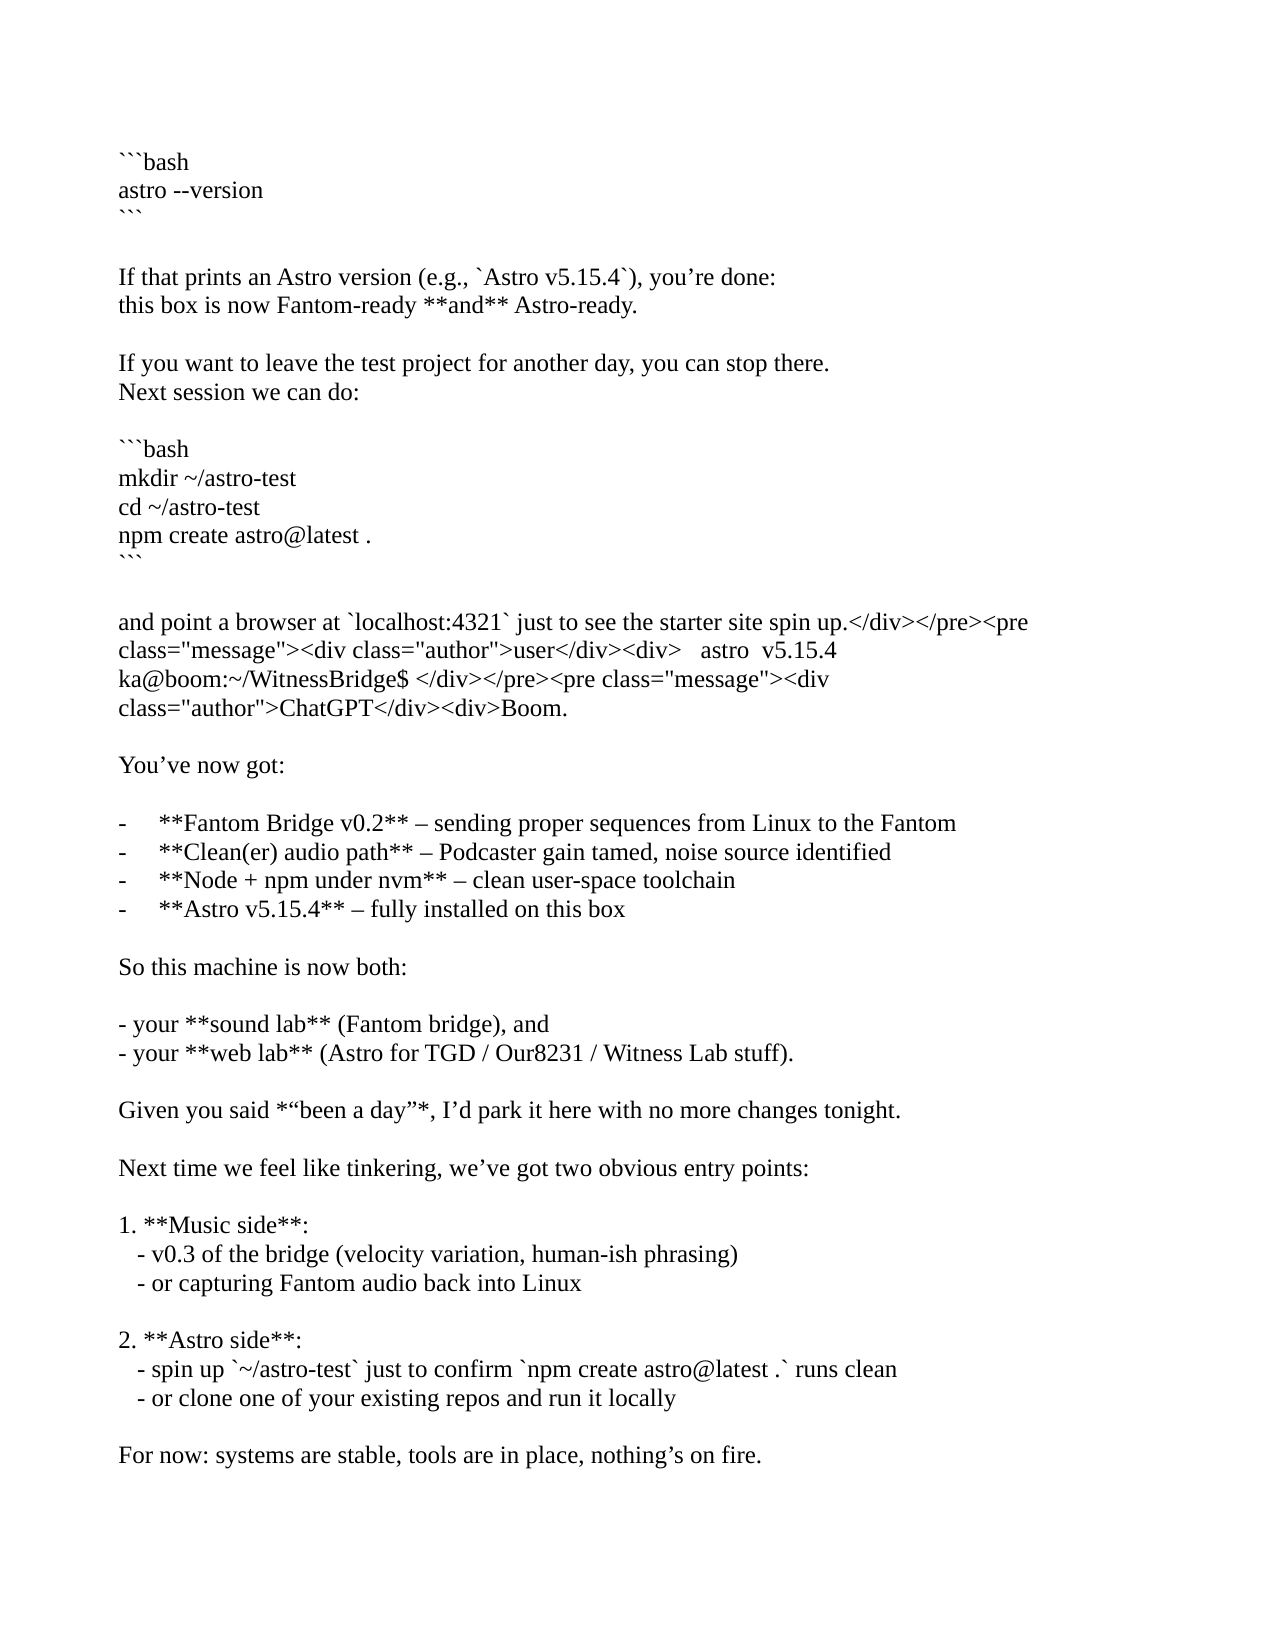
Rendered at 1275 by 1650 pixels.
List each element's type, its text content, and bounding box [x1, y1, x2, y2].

text this box is now Fantom-ready **and** Astro-ready. [118, 291, 1157, 319]
text - ✅ **Fantom Bridge v0.2** – sending proper sequences from Linux to the Fantom [118, 808, 1157, 837]
text and point a browser at `localhost:4321` just to see the starter site spin up.</div></pre><pre class="message"><div class="author">user</div><div> astro v5.15.4 [118, 607, 1157, 664]
text So this machine is now both: [118, 952, 1157, 981]
text ```bash [118, 147, 1157, 176]
text cd ~/astro-test [118, 492, 1157, 521]
text npm create astro@latest . [118, 521, 1157, 549]
text - your **web lab** (Astro for TGD / Our8231 / Witness Lab stuff). [118, 1038, 1157, 1067]
text ``` [118, 204, 1157, 233]
text - v0.3 of the bridge (velocity variation, human-ish phrasing) [118, 1239, 1157, 1268]
text Next time we feel like tinkering, we’ve got two obvious entry points: [118, 1153, 1157, 1182]
text - ✅ **Node + npm under nvm** – clean user-space toolchain [118, 866, 1157, 894]
text Given you said *“been a day”*, I’d park it here with no more changes tonight. [118, 1096, 1157, 1124]
text If that prints an Astro version (e.g., `Astro v5.15.4`), you’re done: [118, 262, 1157, 291]
text For now: systems are stable, tools are in place, nothing’s on fire. [118, 1441, 1157, 1469]
text - ✅ **Astro v5.15.4** – fully installed on this box [118, 894, 1157, 923]
text You’ve now got: [118, 751, 1157, 779]
text 1. **Music side**: [118, 1211, 1157, 1239]
text ```bash [118, 434, 1157, 463]
text ka@boom:~/WitnessBridge$ </div></pre><pre class="message"><div class="author">ChatGPT</div><div>Boom. 🎇 [118, 664, 1157, 722]
text - your **sound lab** (Fantom bridge), and [118, 1009, 1157, 1038]
text Next session we can do: [118, 377, 1157, 406]
text - or capturing Fantom audio back into Linux [118, 1268, 1157, 1297]
text - ✅ **Clean(er) audio path** – Podcaster gain tamed, noise source identified [118, 837, 1157, 866]
text 2. **Astro side**: [118, 1326, 1157, 1354]
text mkdir ~/astro-test [118, 463, 1157, 492]
text astro --version [118, 176, 1157, 204]
text ``` [118, 549, 1157, 578]
text - or clone one of your existing repos and run it locally [118, 1383, 1157, 1412]
text - spin up `~/astro-test` just to confirm `npm create astro@latest .` runs clean [118, 1354, 1157, 1383]
text If you want to leave the test project for another day, you can stop there. [118, 348, 1157, 377]
